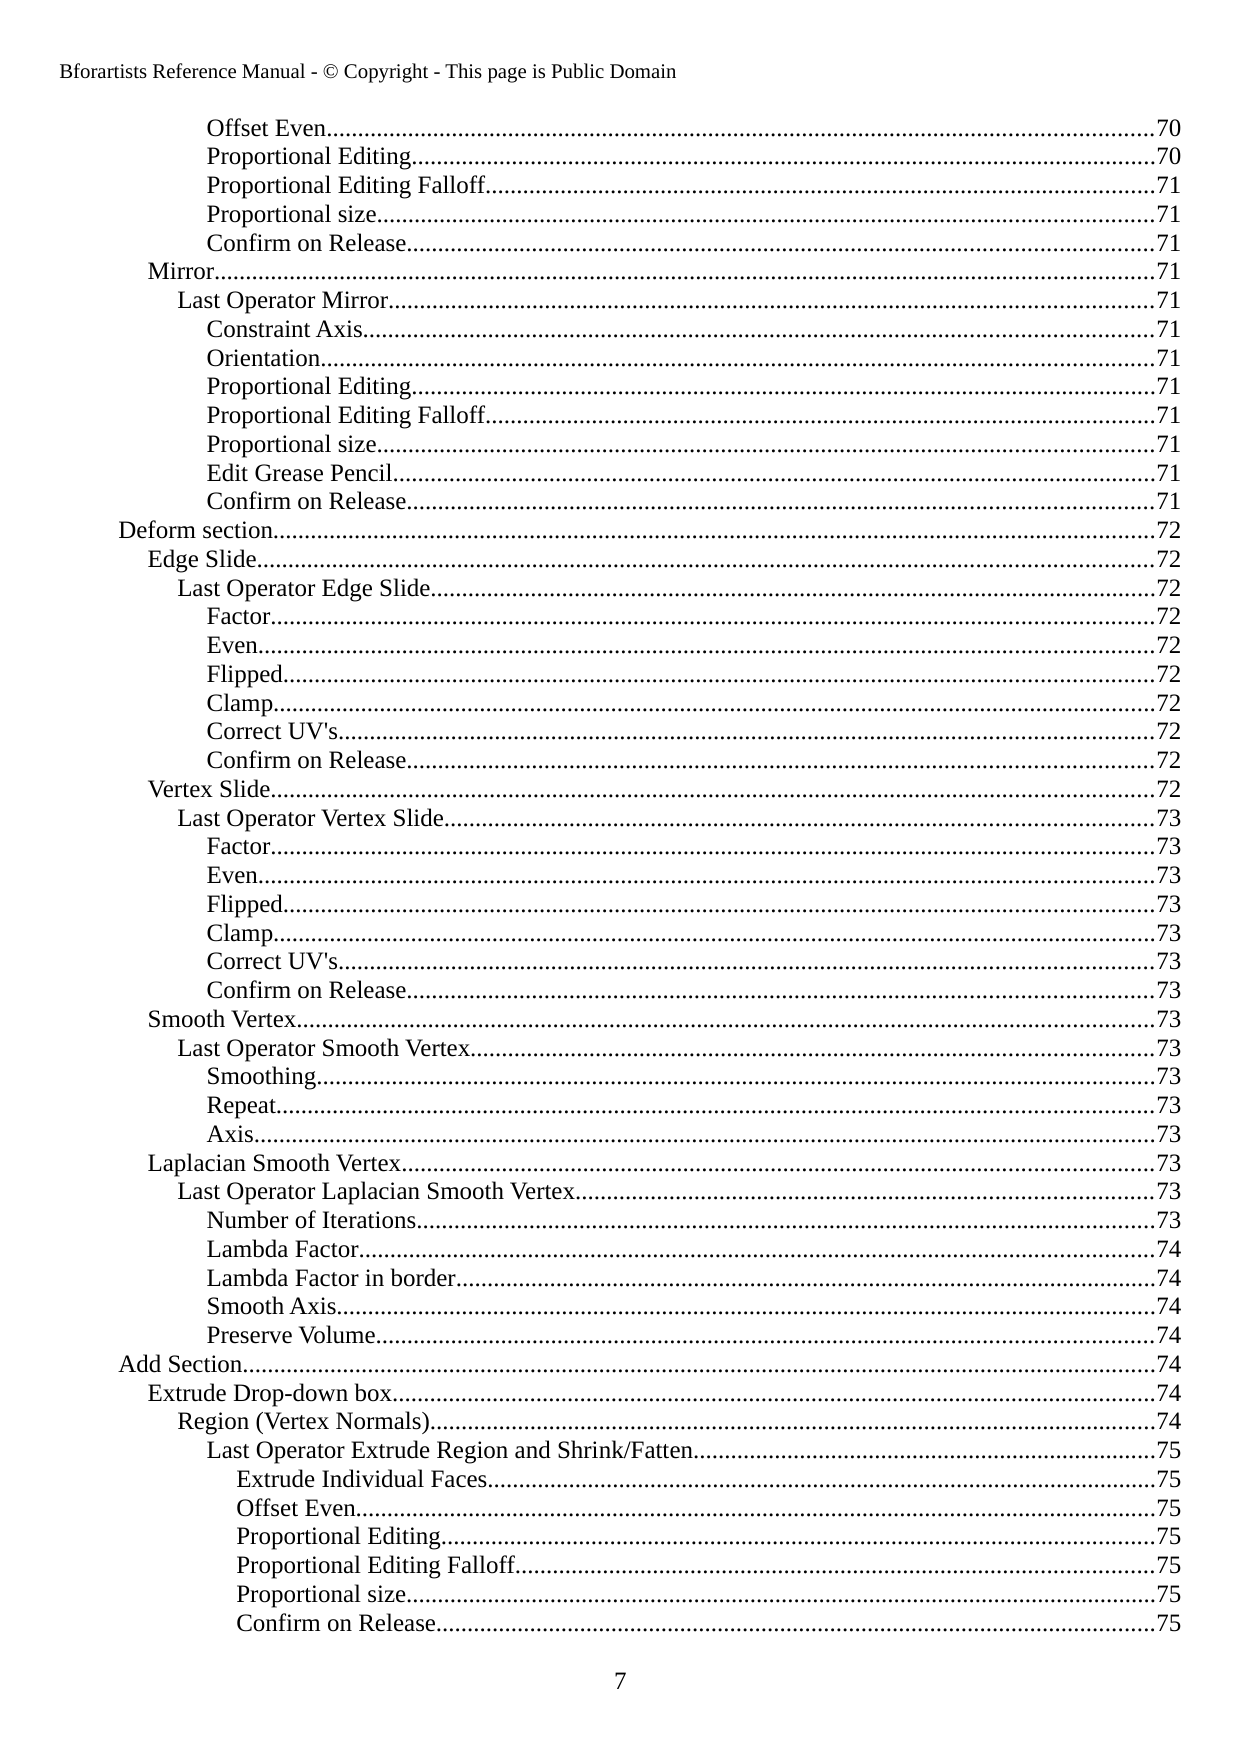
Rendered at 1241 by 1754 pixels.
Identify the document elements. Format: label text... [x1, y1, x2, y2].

text Edge Slide 72 [147, 544, 1181, 573]
text Confirm on Release 71 [206, 486, 1181, 515]
text Even 72 [206, 630, 1181, 659]
text Confirm on Release 71 [206, 228, 1181, 256]
text Region (Vertex Normals) 74 [177, 1406, 1181, 1435]
text Flipped 72 [206, 659, 1181, 688]
text Axis 73 [206, 1119, 1181, 1148]
text Orientation 71 [206, 343, 1181, 371]
text Proportional size 71 [206, 199, 1181, 228]
text Smooth Vertex 73 [147, 1004, 1181, 1033]
text Mirror 71 [147, 256, 1181, 285]
text Offset Even 75 [236, 1493, 1181, 1521]
text Factor 73 [206, 831, 1181, 860]
text Last Operator Vertex Slide 73 [177, 803, 1181, 831]
text Smoothing 73 [206, 1061, 1181, 1090]
text Lambda Factor in border 74 [206, 1263, 1181, 1291]
text Deform section 72 [118, 515, 1181, 544]
text Repeat 73 [206, 1090, 1181, 1119]
text Even 73 [206, 860, 1181, 889]
text Vertex Slide 72 [147, 774, 1181, 803]
text Smooth Axis 74 [206, 1291, 1181, 1320]
text Confirm on Release 73 [206, 975, 1181, 1004]
text Proportional Editing 70 [206, 141, 1181, 170]
text Last Operator Laplacian Smooth Vertex 73 [177, 1176, 1181, 1205]
text Extrude Drop-down box 74 [147, 1378, 1181, 1406]
text Proportional Editing Falloff 75 [236, 1550, 1181, 1579]
text Correct UV's 72 [206, 716, 1181, 745]
text Lambda Factor 74 [206, 1234, 1181, 1263]
text Flipped 73 [206, 889, 1181, 918]
text Number of Iterations 73 [206, 1205, 1181, 1234]
text Proportional Editing Falloff 71 [206, 170, 1181, 199]
text Laplacian Smooth Vertex 73 [147, 1148, 1181, 1176]
text Offset Even 70 [206, 113, 1181, 141]
text Proportional Editing 75 [236, 1521, 1181, 1550]
text Last Operator Extrude Region and Shrink/Fatten 75 [206, 1435, 1181, 1464]
text Clamp 72 [206, 688, 1181, 716]
text Last Operator Mirror 71 [177, 285, 1181, 314]
text Proportional size 75 [236, 1579, 1181, 1608]
text Edit Grease Pencil 71 [206, 458, 1181, 486]
text Proportional Editing 71 [206, 371, 1181, 400]
text Add Section 74 [118, 1349, 1181, 1378]
text Confirm on Release 72 [206, 745, 1181, 774]
text Last Operator Smooth Vertex 73 [177, 1033, 1181, 1061]
text Clamp 73 [206, 918, 1181, 946]
text Preserve Volume 74 [206, 1320, 1181, 1349]
text Correct UV's 73 [206, 946, 1181, 975]
text Confirm on Release 75 [236, 1608, 1181, 1636]
text Last Operator Edge Slide 72 [177, 573, 1181, 601]
text Proportional Editing Falloff 71 [206, 400, 1181, 429]
text Constraint Axis 71 [206, 314, 1181, 343]
text Proportional size 71 [206, 429, 1181, 458]
text Extrude Individual Faces 75 [236, 1464, 1181, 1493]
text Factor 72 [206, 601, 1181, 630]
